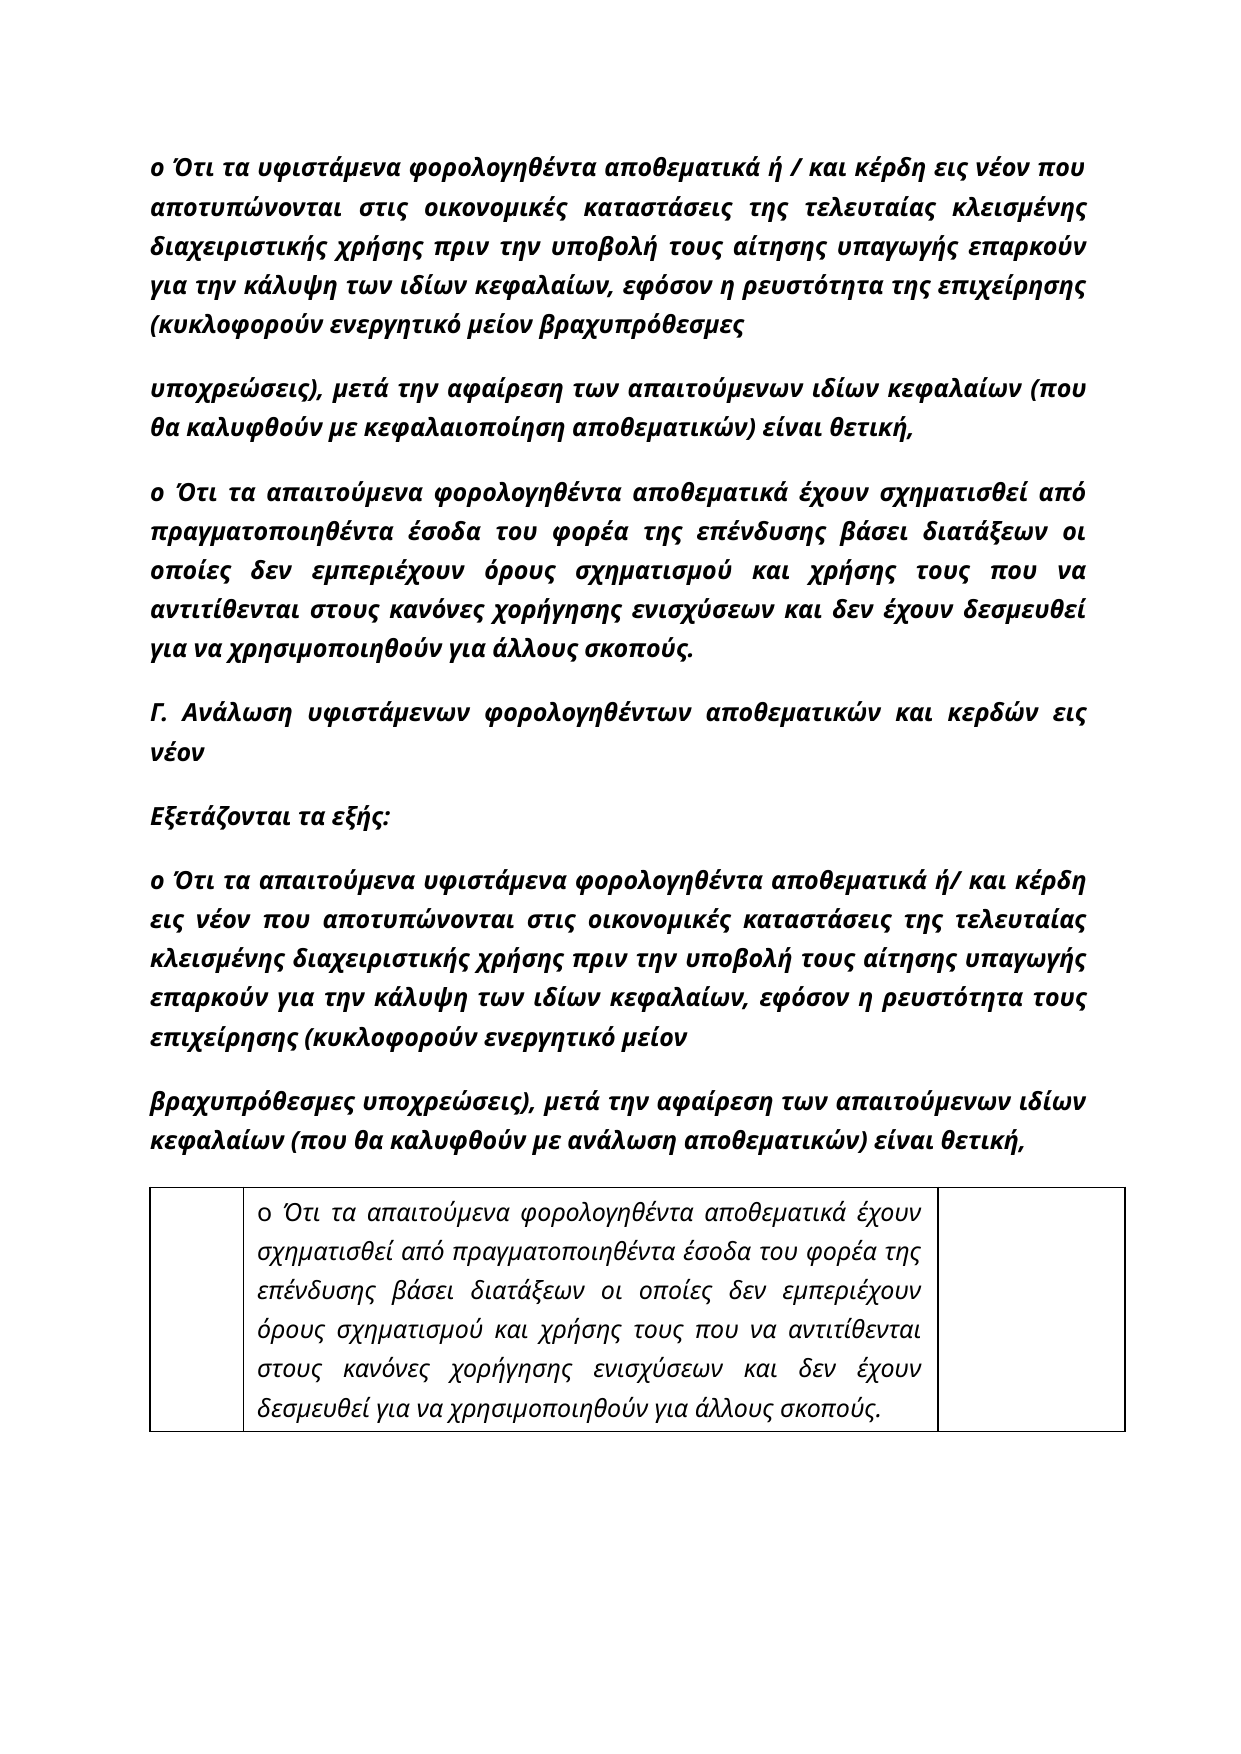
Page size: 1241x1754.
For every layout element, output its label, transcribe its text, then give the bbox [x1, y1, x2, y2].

table_header ο Ότι τα απαιτούμενα φορολογηθέντα αποθεματικά έχουν σχηματισθεί από πραγματοποιηθέντα έσοδα του φορέα της επένδυσης βάσει διατάξεων οι οποίες δεν εμπεριέχουν όρους σχηματισμού και χρήσης τους που να αντιτίθενται στους κανόνες χορήγησης ενισχύσεων και δεν έχουν δεσμευθεί για να χρησιμοποιηθούν για άλλους σκοπούς. [244, 1188, 937, 1431]
text ο Ότι τα απαιτούμενα φορολογηθέντα αποθεματικά έχουν σχηματισθεί από πραγματοποιηθέντα έσοδα του φορέα της επένδυσης βάσει διατάξεων οι οποίες δεν εμπεριέχουν όρους σχηματισμού και χρήσης τους που να αντιτίθενται στους κανόνες χορήγησης ενισχύσεων και δεν έχουν δεσμευθεί για να χρησιμοποιηθούν για άλλους σκοπούς. [150, 474, 1090, 665]
table_header [939, 1188, 1124, 1431]
text υποχρεώσεις), μετά την αφαίρεση των απαιτούμενων ιδίων κεφαλαίων (που θα καλυφθούν με κεφαλαιοποίηση αποθεματικών) είναι θετική, [150, 371, 1090, 444]
text Εξετάζονται τα εξής: [150, 798, 1090, 832]
text βραχυπρόθεσμες υποχρεώσεις), μετά την αφαίρεση των απαιτούμενων ιδίων κεφαλαίων (που θα καλυφθούν με ανάλωση αποθεματικών) είναι θετική, [150, 1083, 1090, 1157]
text ο Ότι τα υφιστάμενα φορολογηθέντα αποθεματικά ή / και κέρδη εις νέον που αποτυπώνονται στις οικονομικές καταστάσεις της τελευταίας κλεισμένης διαχειριστικής χρήσης πριν την υποβολή τους αίτησης υπαγωγής επαρκούν για την κάλυψη των ιδίων κεφαλαίων, εφόσον η ρευστότητα της επιχείρησης (κυκλοφορούν ενεργητικό μείον βραχυπρόθεσμες [150, 150, 1090, 341]
table_header [151, 1188, 243, 1431]
text ο Ότι τα απαιτούμενα υφιστάμενα φορολογηθέντα αποθεματικά ή/ και κέρδη εις νέον που αποτυπώνονται στις οικονομικές καταστάσεις της τελευταίας κλεισμένης διαχειριστικής χρήσης πριν την υποβολή τους αίτησης υπαγωγής επαρκούν για την κάλυψη των ιδίων κεφαλαίων, εφόσον η ρευστότητα τους επιχείρησης (κυκλοφορούν ενεργητικό μείον [150, 862, 1090, 1053]
text Γ. Ανάλωση υφιστάμενων φορολογηθέντων αποθεματικών και κερδών εις νέον [150, 695, 1090, 768]
